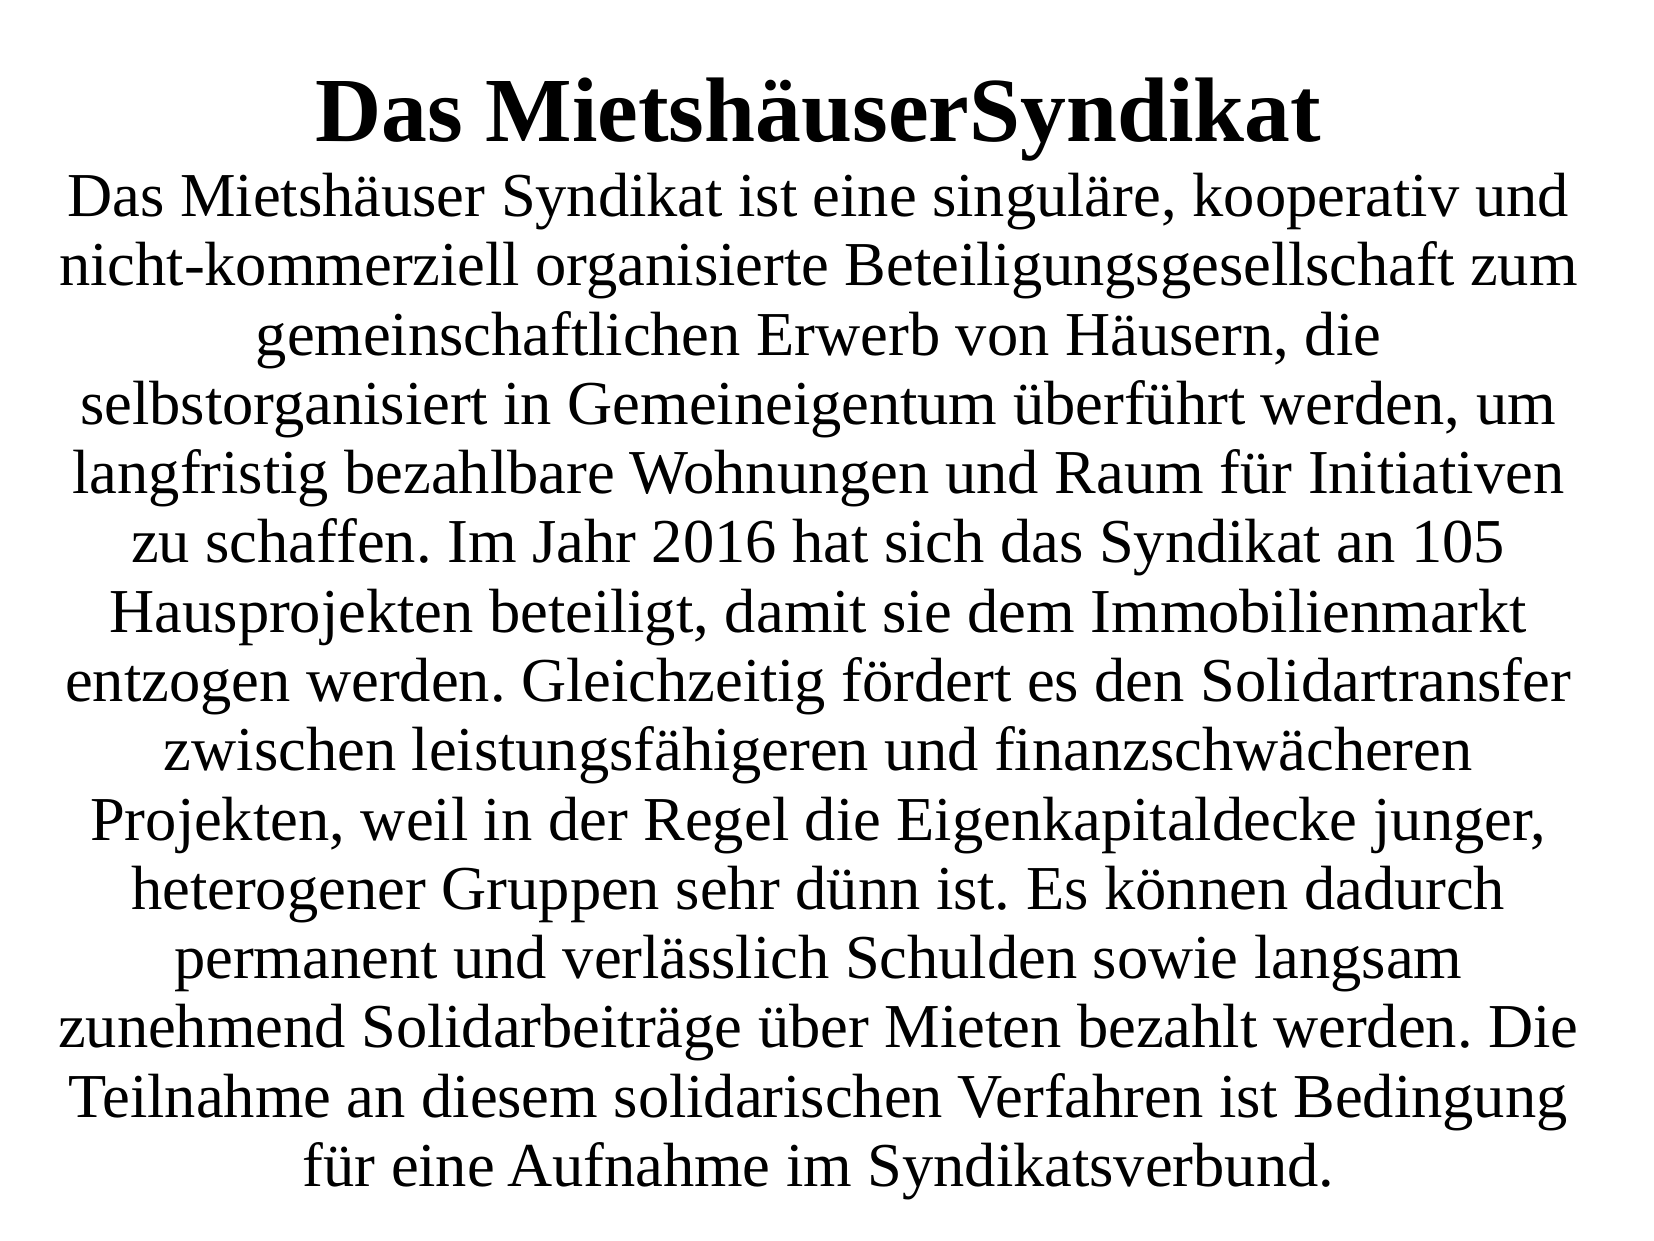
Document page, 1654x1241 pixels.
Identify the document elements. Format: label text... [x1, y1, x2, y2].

text_box Das MietshäuserSyndikat Das Mietshäuser Syndikat ist eine singuläre, kooperativ und nicht-kommerziell organisierte Beteiligungsgesellschaft zum gemeinschaftlichen Erwerb von Häusern, die selbstorganisiert in Gemeineigentum überführt werden, um langfristig bezahlbare Wohnungen und Raum für Initiativen zu schaffen. Im Jahr 2016 hat sich das Syndikat an 105 Hausprojekten beteiligt, damit sie dem Immobilienmarkt entzogen werden. Gleichzeitig fördert es den Solidartransfer zwischen leistungsfähigeren und finanzschwächeren Projekten, weil in der Regel die Eigenkapitaldecke junger, heterogener Gruppen sehr dünn ist. Es können dadurch permanent und verlässlich Schulden sowie langsam zunehmend Solidarbeiträge über Mieten bezahlt werden. Die Teilnahme an diesem solidarischen Verfahren ist Bedingung für eine Aufnahme im Syndikatsverbund. [43, 51, 1616, 1212]
